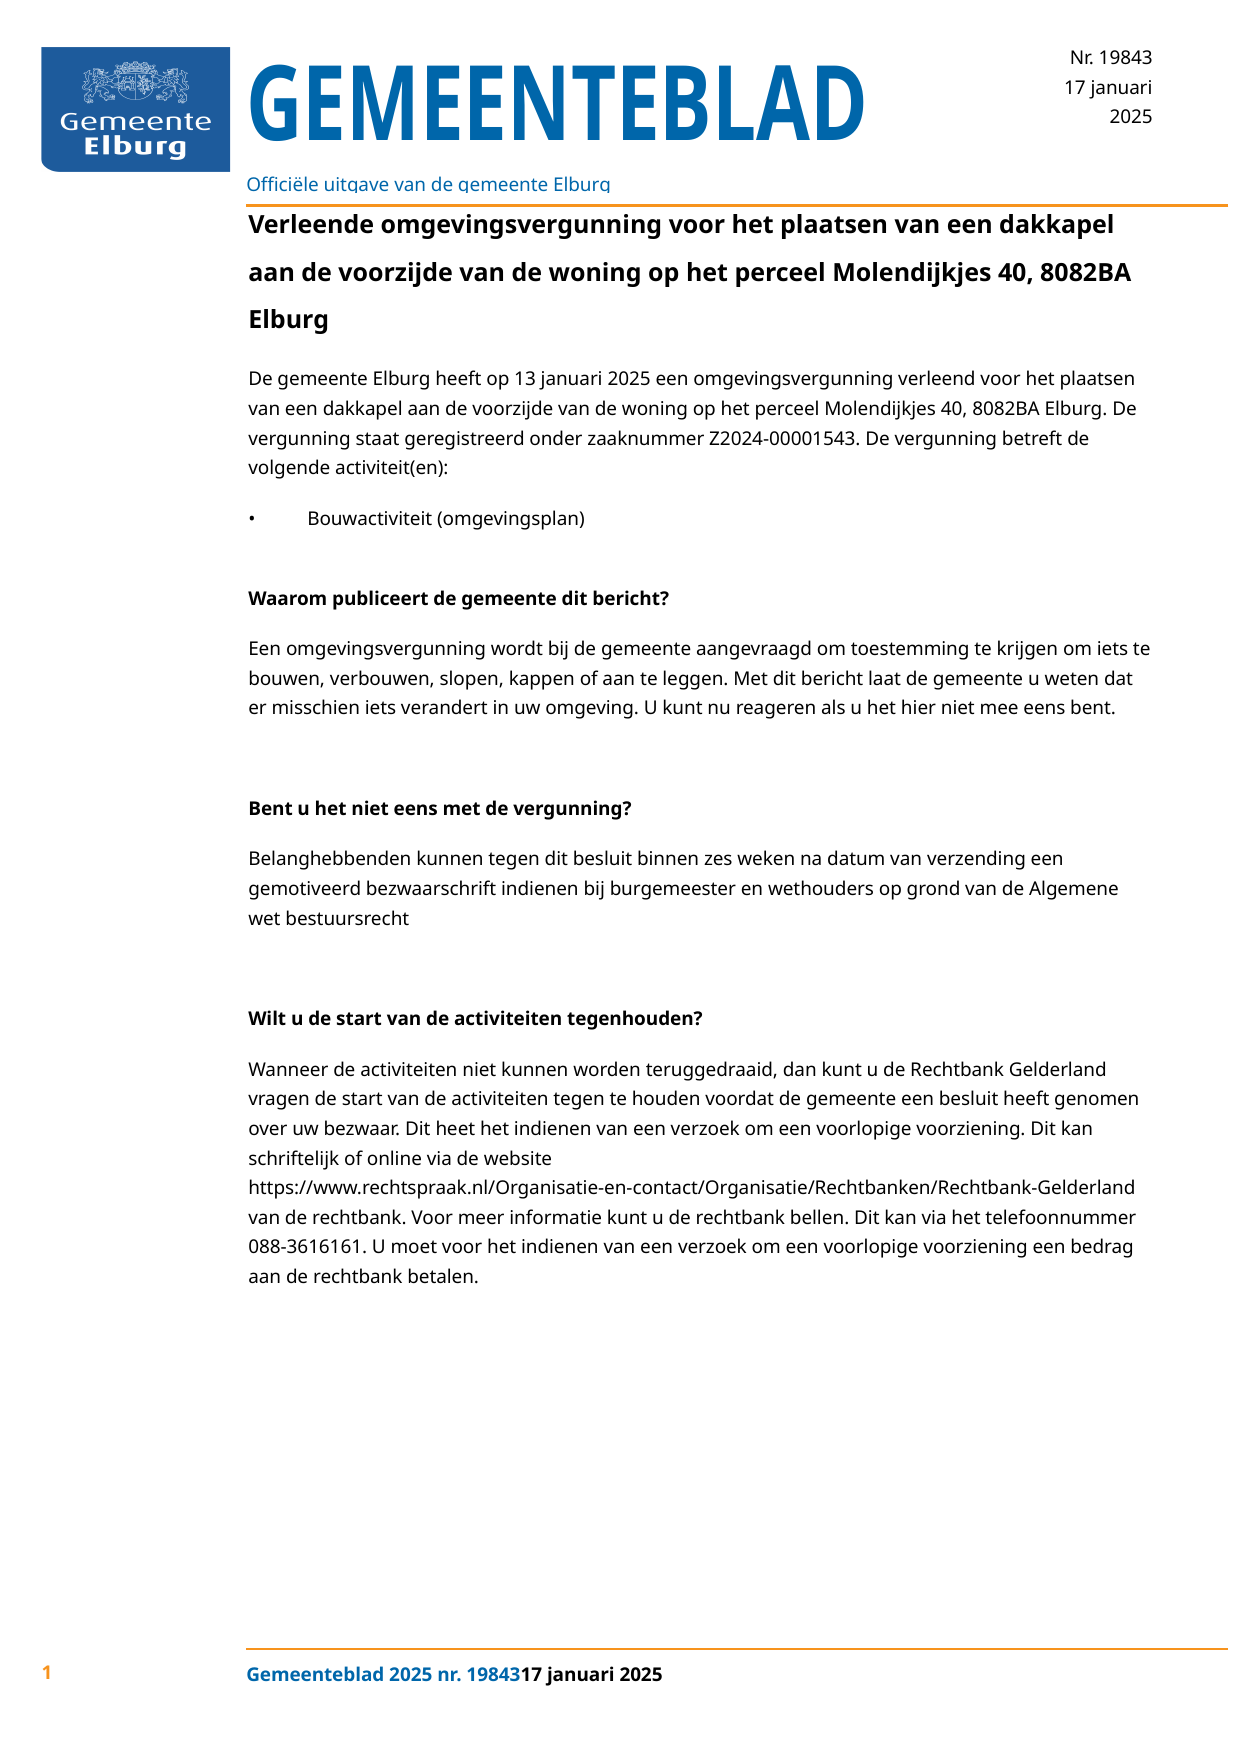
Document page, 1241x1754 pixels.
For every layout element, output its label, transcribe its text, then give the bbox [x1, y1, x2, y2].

text Verleende omgevingsvergunning voor het plaatsen van een dakkapel aan de voorzijde van de woning op het perceel Molendijkjes 40, 8082BA Elburg [248, 207, 1152, 336]
text Wilt u de start van de activiteiten tegenhouden? [248, 1006, 1152, 1031]
text Belanghebbenden kunnen tegen dit besluit binnen zes weken na datum van verzending een gemotiveerd bezwaarschrift indienen bij burgemeester en wethouders op grond van de Algemene wet bestuursrecht [248, 846, 1152, 930]
picture [41, 47, 231, 172]
list Bouwactiviteit (omgevingsplan) [248, 505, 1152, 530]
text Een omgevingsvergunning wordt bij de gemeente aangevraagd om toestemming te krijgen om iets te bouwen, verbouwen, slopen, kappen of aan te leggen. Met dit bericht laat de gemeente u weten dat er misschien iets verandert in uw omgeving. U kunt nu reageren als u het hier niet mee eens bent. [248, 635, 1152, 720]
text De gemeente Elburg heeft op 13 januari 2025 een omgevingsvergunning verleend voor het plaatsen van een dakkapel aan de voorzijde van de woning op het perceel Molendijkjes 40, 8082BA Elburg. De vergunning staat geregistreerd onder zaaknummer Z2024-00001543. De vergunning betreft de volgende activiteit(en): [248, 366, 1152, 480]
text Waarom publiceert de gemeente dit bericht? [248, 585, 1152, 610]
text Bent u het niet eens met de vergunning? [248, 795, 1152, 821]
text Wanneer de activiteiten niet kunnen worden teruggedraaid, dan kunt u de Rechtbank Gelderland vragen de start van de activiteiten tegen te houden voordat de gemeente een besluit heeft genomen over uw bezwaar. Dit heet het indienen van een verzoek om een voorlopige voorziening. Dit kan schriftelijk of online via de website https://www.rechtspraak.nl/Organisatie-en-contact/Organisatie/Rechtbanken/Rechtbank-Gelderland van de rechtbank. Voor meer informatie kunt u de rechtbank bellen. Dit kan via het telefoonnummer 088-3616161. U moet voor het indienen van een verzoek om een voorlopige voorziening een bedrag aan de rechtbank betalen. [248, 1056, 1152, 1289]
